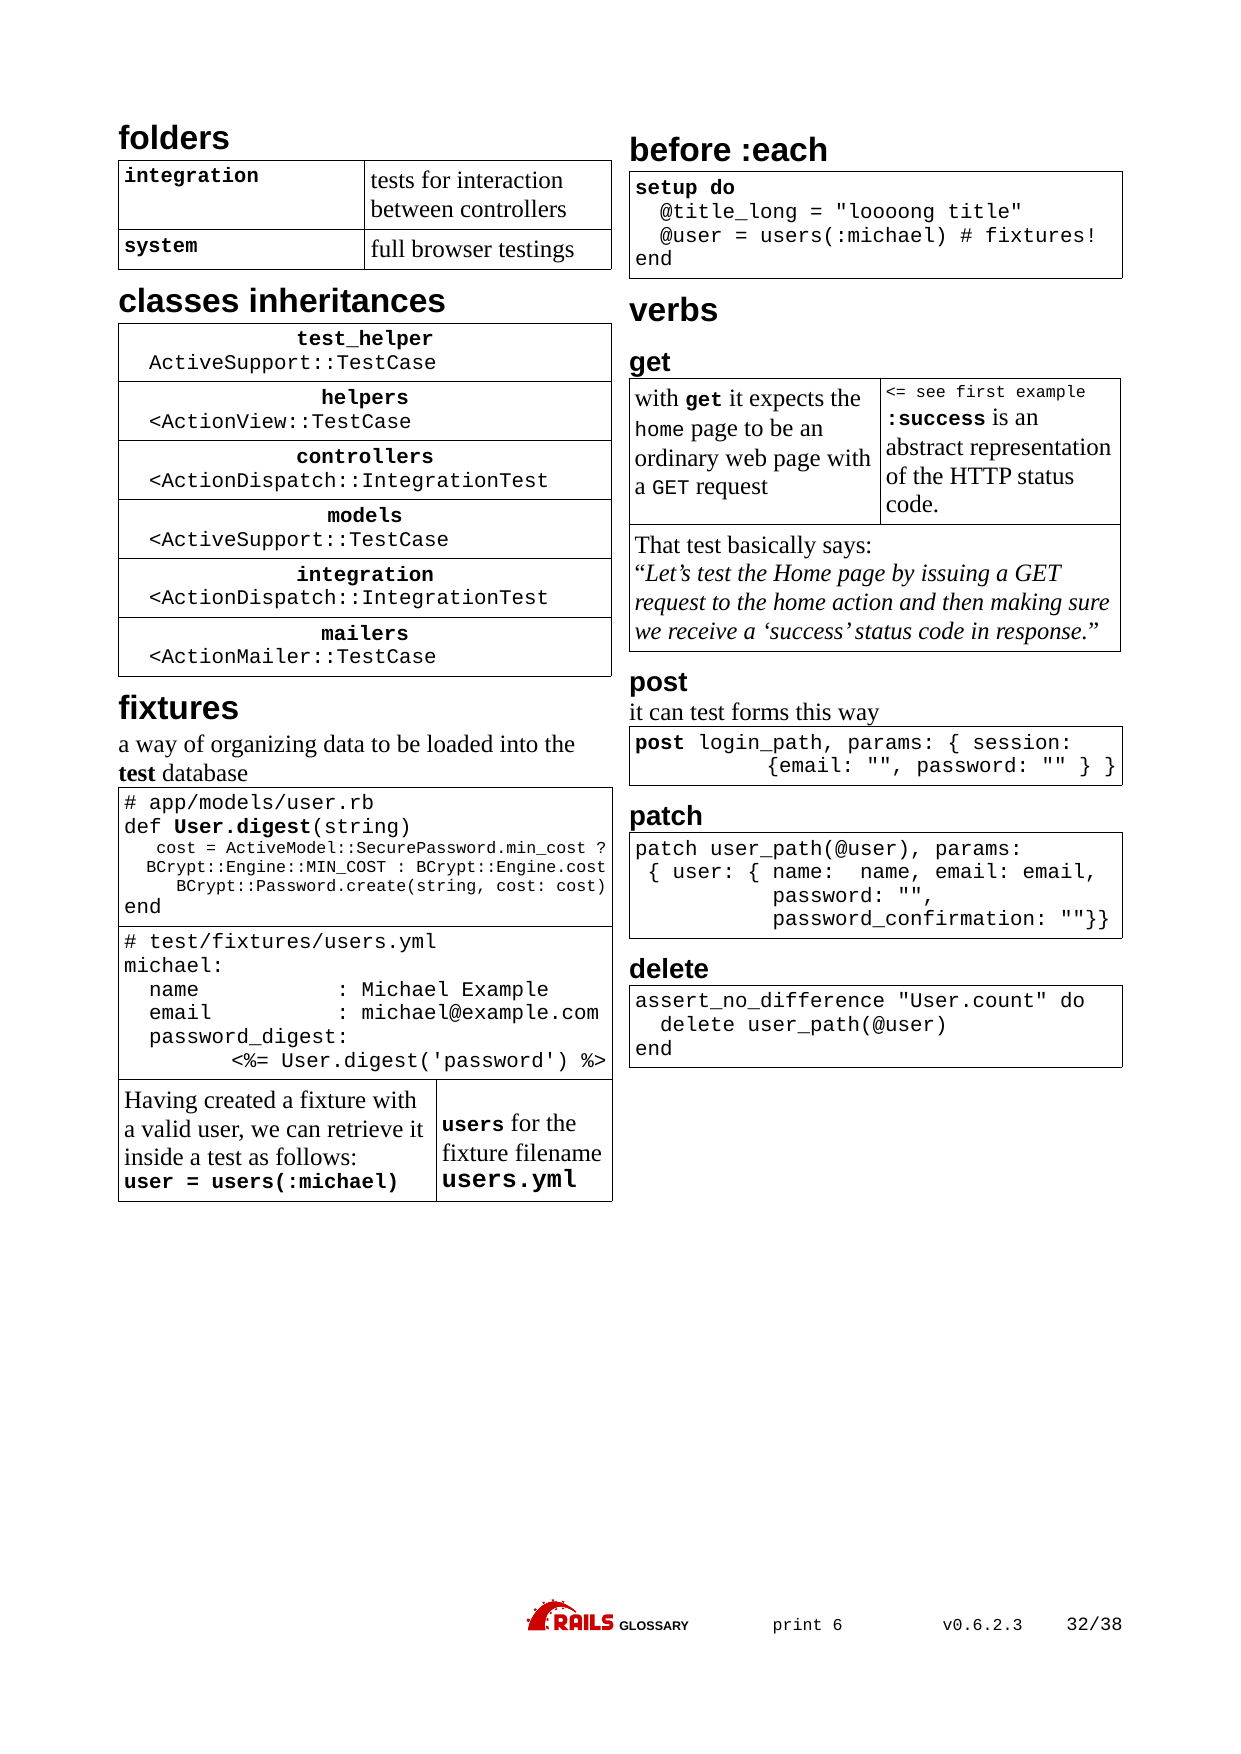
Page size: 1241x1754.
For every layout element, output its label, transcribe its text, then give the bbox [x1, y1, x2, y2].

table_cell system [119, 230, 364, 269]
table_cell That test basically says: “Let’s test the Home page by issuing a GET request to the home action and then making sure we receive a ‘success’ status code in response.” [630, 525, 1120, 651]
table_cell users for the fixture filename users.yml [437, 1080, 612, 1201]
table_cell helpers <ActionView::TestCase [119, 382, 611, 440]
table_header test_helper ActiveSupport::TestCase [119, 324, 611, 381]
table_cell integration <ActionDispatch::IntegrationTest [119, 559, 611, 617]
subtitle classes inheritances [118, 281, 611, 319]
table_header patch user_path(@user), params: { user: { name: name, email: email, password: "", password_confirmation: ""}} [630, 833, 1122, 938]
subtitle delete [629, 953, 1122, 984]
subtitle get [629, 346, 1122, 378]
table_header tests for interaction between controllers [365, 161, 611, 229]
subtitle folders [118, 118, 611, 157]
table_cell mailers <ActionMailer::TestCase [119, 618, 611, 676]
table_cell models <ActiveSupport::TestCase [119, 500, 611, 558]
table_cell controllers <ActionDispatch::IntegrationTest [119, 441, 611, 499]
table_cell Having created a fixture with a valid user, we can retrieve it inside a test as follows: user = users(:michael) [119, 1080, 436, 1201]
subtitle patch [629, 800, 1122, 832]
subtitle before :each [629, 130, 1122, 168]
text it can test forms this way [629, 697, 1122, 726]
text a way of organizing data to be loaded into the test database [118, 729, 611, 787]
table_header post login_path, params: { session: {email: "", password: "" } } [630, 727, 1122, 785]
table_header integration [119, 161, 364, 229]
table_header assert_no_difference "User.count" do delete user_path(@user) end [630, 986, 1122, 1067]
subtitle verbs [629, 289, 1122, 328]
subtitle post [629, 665, 1122, 697]
subtitle fixtures [118, 687, 611, 726]
table_header setup do @title_long = "loooong title" @user = users(:michael) # fixtures! end [630, 172, 1122, 278]
table_header with get it expects the home page to be an ordinary web page with a GET request [630, 379, 880, 524]
table_header # app/models/user.rb def User.digest(string) cost = ActiveModel::SecurePassword.min_cost ? BCrypt::Engine::MIN_COST : BCrypt::Engine.cost BCrypt::Password.create(string, cost: cost) end [119, 788, 612, 926]
table_header <= see first example :success is an abstract representation of the HTTP status code. [881, 379, 1120, 524]
table_cell # test/fixtures/users.yml michael: name : Michael Example email : michael@example.com password_digest: <%= User.digest('password') %> [119, 927, 612, 1079]
table_cell full browser testings [365, 230, 611, 269]
